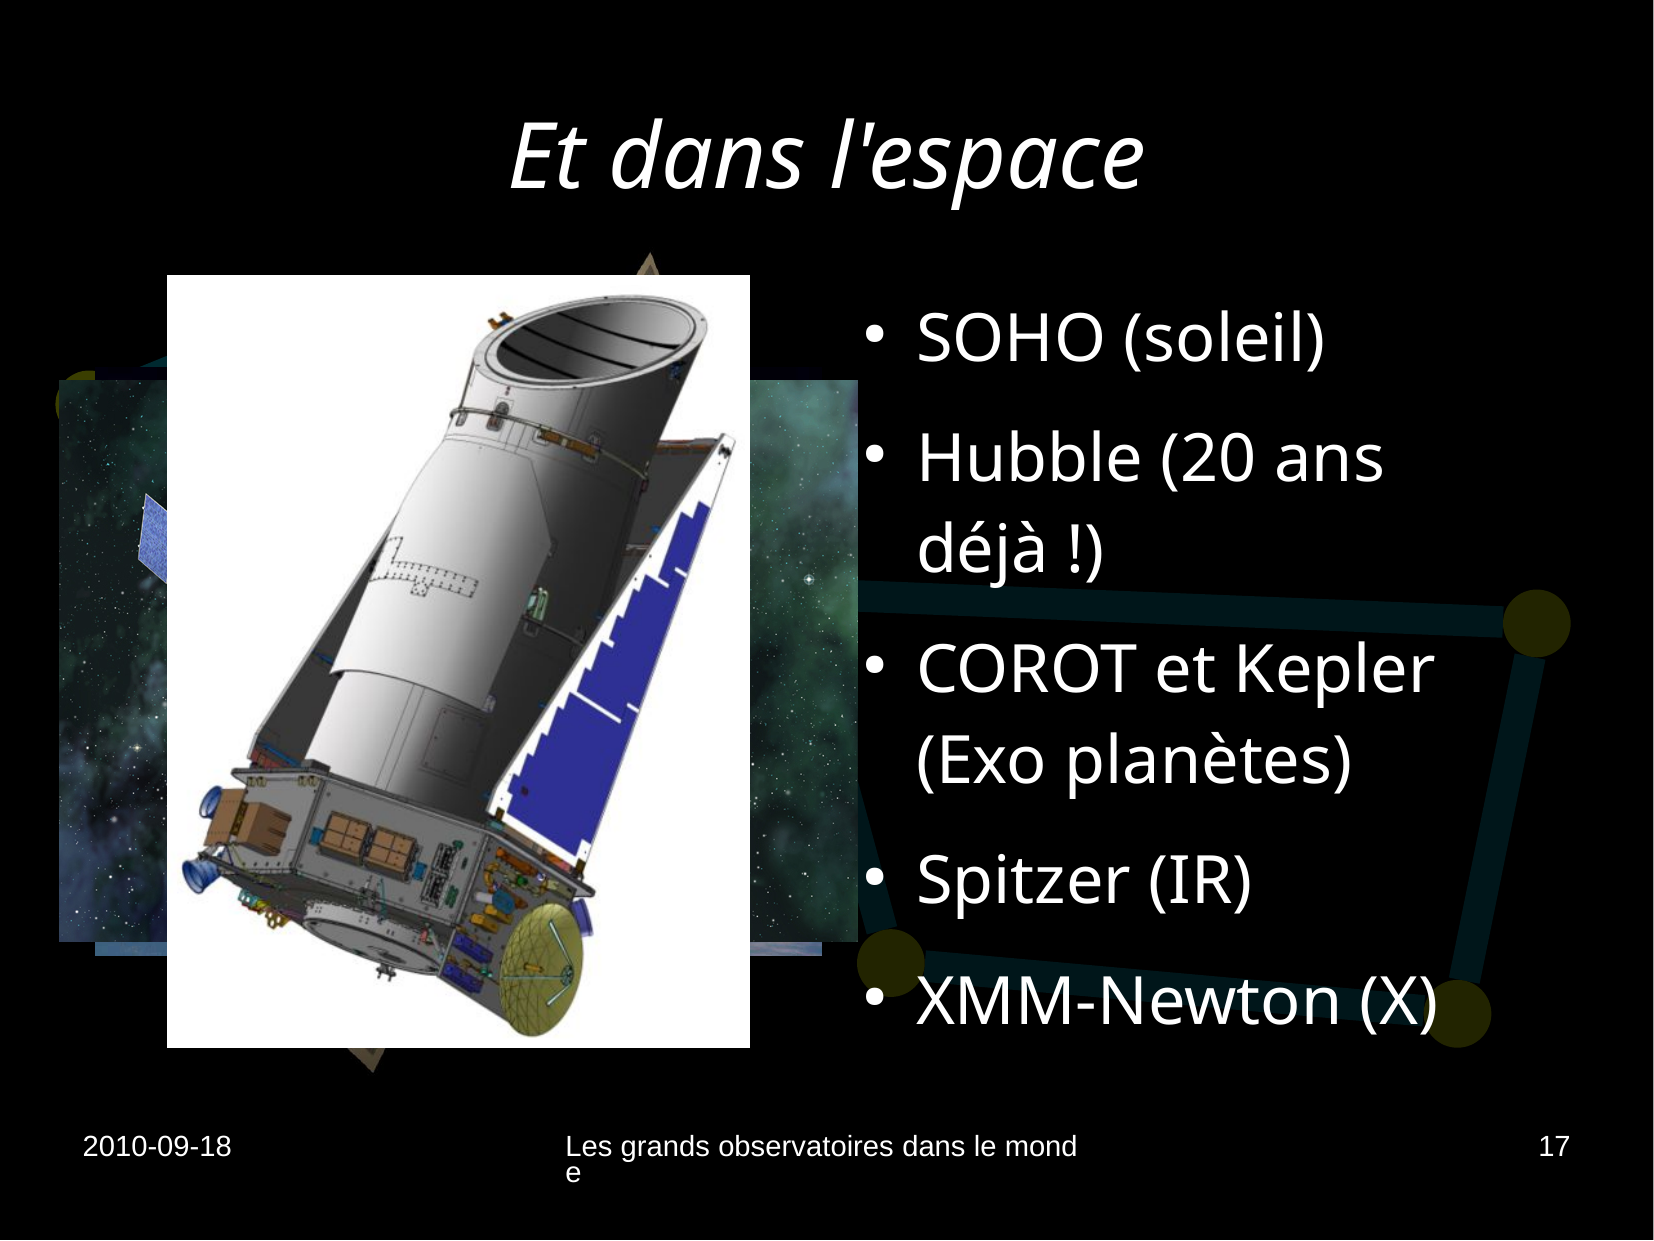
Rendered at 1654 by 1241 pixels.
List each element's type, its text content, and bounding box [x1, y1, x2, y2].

picture [59, 230, 858, 1093]
list SOHO (soleil) Hubble (20 ans déjà !) COROT et Kepler (Exo planètes) Spitzer (IR) XMM-Newton (X) [845, 290, 1572, 1109]
title Et dans l'espace [82, 49, 1571, 257]
